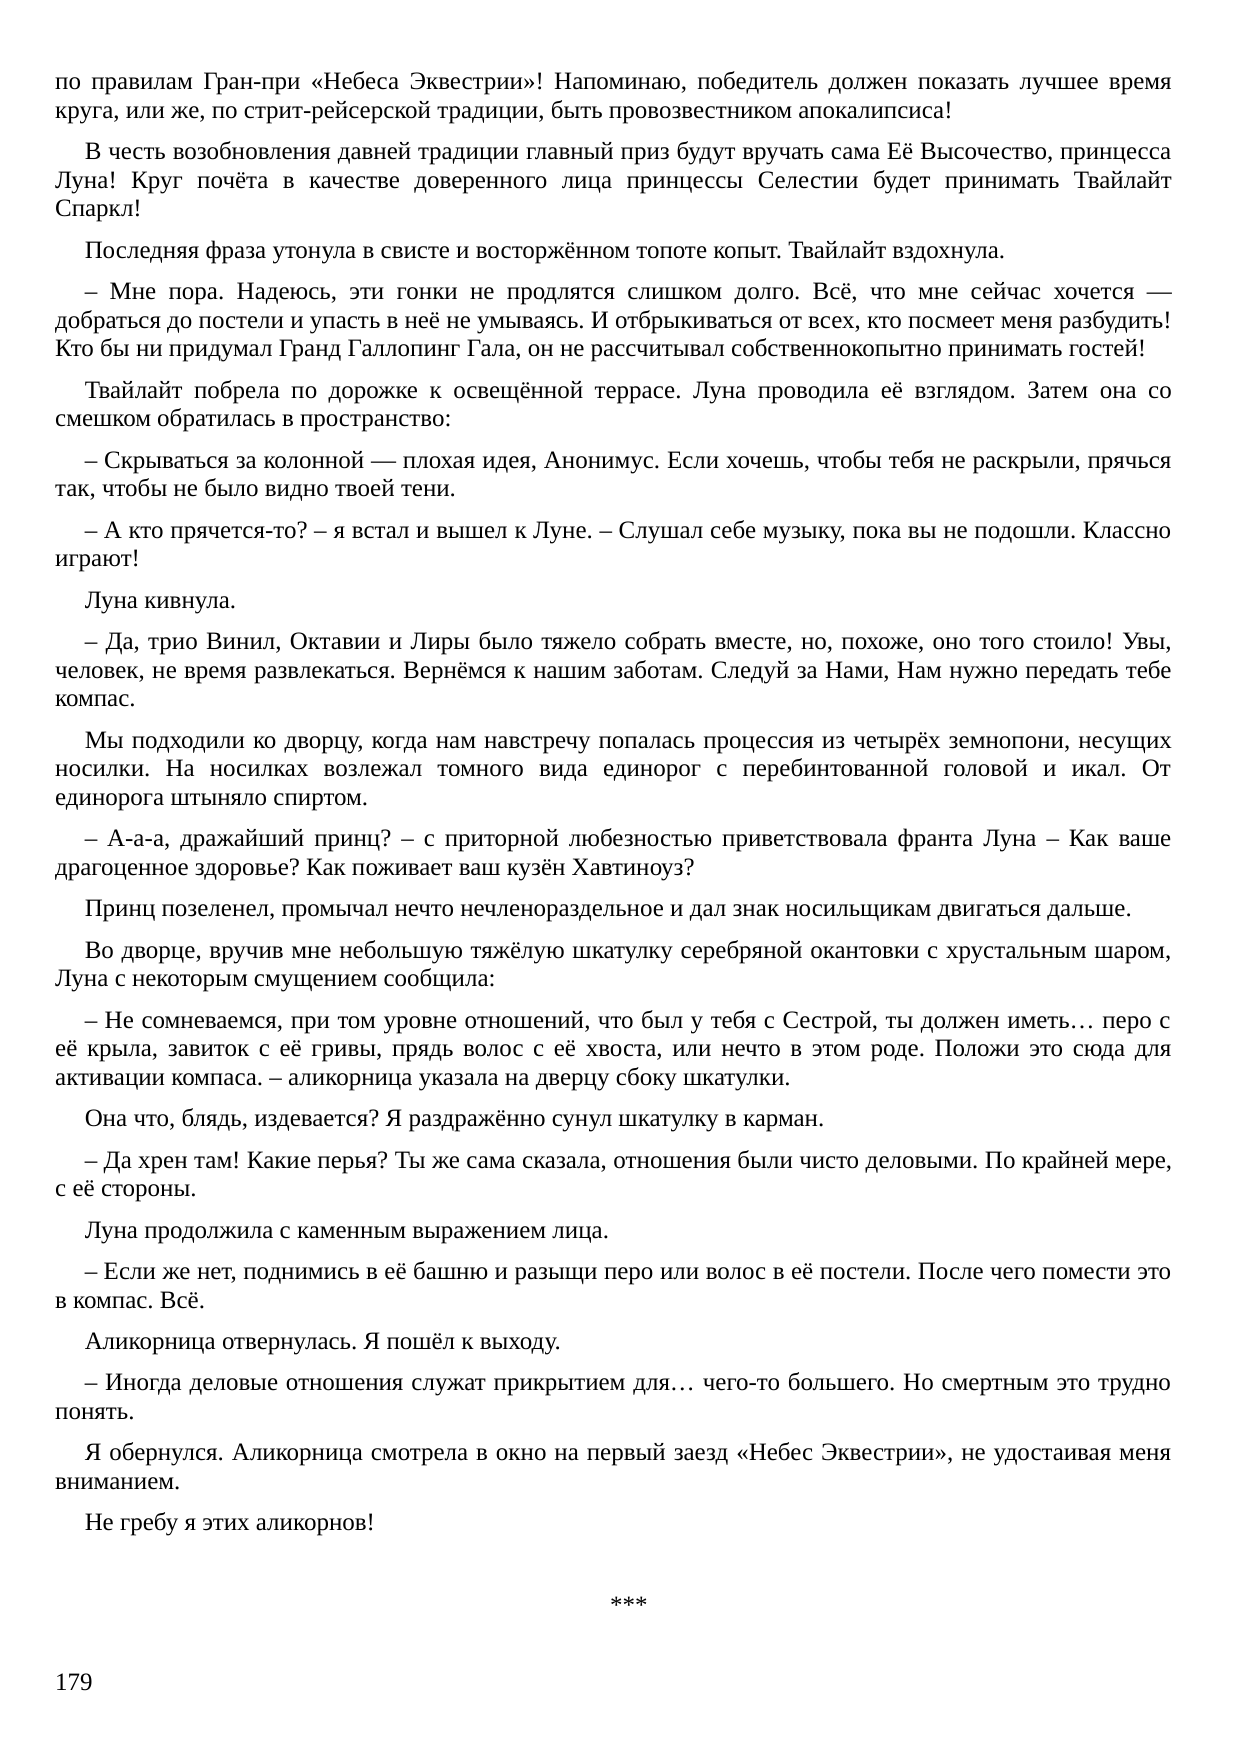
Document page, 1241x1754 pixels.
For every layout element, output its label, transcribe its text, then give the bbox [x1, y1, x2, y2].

text – Иногда деловые отношения служат прикрытием для… чего-то большего. Но смертным это трудно понять. [55, 1367, 1173, 1425]
text – Если же нет, поднимись в её башню и разыщи перо или волос в её постели. После чего помести это в компас. Всё. [55, 1256, 1173, 1313]
text *** [55, 1590, 1173, 1618]
text Мы подходили ко дворцу, когда нам навстречу попалась процессия из четырёх земнопони, несущих носилки. На носилках возлежал томного вида единорог с перебинтованной головой и икал. От единорога штыняло спиртом. [55, 725, 1173, 811]
text – А кто прячется-то? – я встал и вышел к Луне. – Слушал себе музыку, пока вы не подошли. Классно играют! [55, 515, 1173, 572]
text – Скрываться за колонной — плохая идея, Анонимус. Если хочешь, чтобы тебя не раскрыли, прячься так, чтобы не было видно твоей тени. [55, 445, 1173, 502]
text Я обернулся. Аликорница смотрела в окно на первый заезд «Небес Эквестрии», не удостаивая меня вниманием. [55, 1437, 1173, 1495]
text Она что, блядь, издевается? Я раздражённо сунул шкатулку в карман. [55, 1103, 1173, 1132]
text Последняя фраза утонула в свисте и восторжённом топоте копыт. Твайлайт вздохнула. [55, 235, 1173, 263]
text – А-а-а, дражайший принц? – с приторной любезностью приветствовала франта Луна – Как ваше драгоценное здоровье? Как поживает ваш кузён Хавтиноуз? [55, 823, 1173, 881]
text – Да, трио Винил, Октавии и Лиры было тяжело собрать вместе, но, похоже, оно того стоило! Увы, человек, не время развлекаться. Вернёмся к нашим заботам. Следуй за Нами, Нам нужно передать тебе компас. [55, 626, 1173, 712]
text Не гребу я этих аликорнов! [55, 1507, 1173, 1536]
text Принц позеленел, промычал нечто нечленораздельное и дал знак носильщикам двигаться дальше. [55, 893, 1173, 922]
text – Мне пора. Надеюсь, эти гонки не продлятся слишком долго. Всё, что мне сейчас хочется — добраться до постели и упасть в неё не умываясь. И отбрыкиваться от всех, кто посмеет меня разбудить! Кто бы ни придумал Гранд Галлопинг Гала, он не рассчитывал собственнокопытно принимать гостей! [55, 276, 1173, 362]
text Во дворце, вручив мне небольшую тяжёлую шкатулку серебряной окантовки с хрустальным шаром, Луна с некоторым смущением сообщила: [55, 935, 1173, 992]
text Твайлайт побрела по дорожке к освещённой террасе. Луна проводила её взглядом. Затем она со смешком обратилась в пространство: [55, 375, 1173, 432]
text Луна продолжила с каменным выражением лица. [55, 1215, 1173, 1243]
text – Да хрен там! Какие перья? Ты же сама сказала, отношения были чисто деловыми. По крайней мере, с её стороны. [55, 1145, 1173, 1202]
text В честь возобновления давней традиции главный приз будут вручать сама Её Высочество, принцесса Луна! Круг почёта в качестве доверенного лица принцессы Селестии будет принимать Твайлайт Спаркл! [55, 136, 1173, 222]
text Луна кивнула. [55, 585, 1173, 613]
text Аликорница отвернулась. Я пошёл к выходу. [55, 1326, 1173, 1355]
text – Не сомневаемся, при том уровне отношений, что был у тебя с Сестрой, ты должен иметь… перо с её крыла, завиток с её гривы, прядь волос с её хвоста, или нечто в этом роде. Положи это сюда для активации компаса. – аликорница указала на дверцу сбоку шкатулки. [55, 1005, 1173, 1091]
text по правилам Гран-при «Небеса Эквестрии»! Напоминаю, победитель должен показать лучшее время круга, или же, по стрит-рейсерской традиции, быть провозвестником апокалипсиса! [55, 66, 1173, 123]
